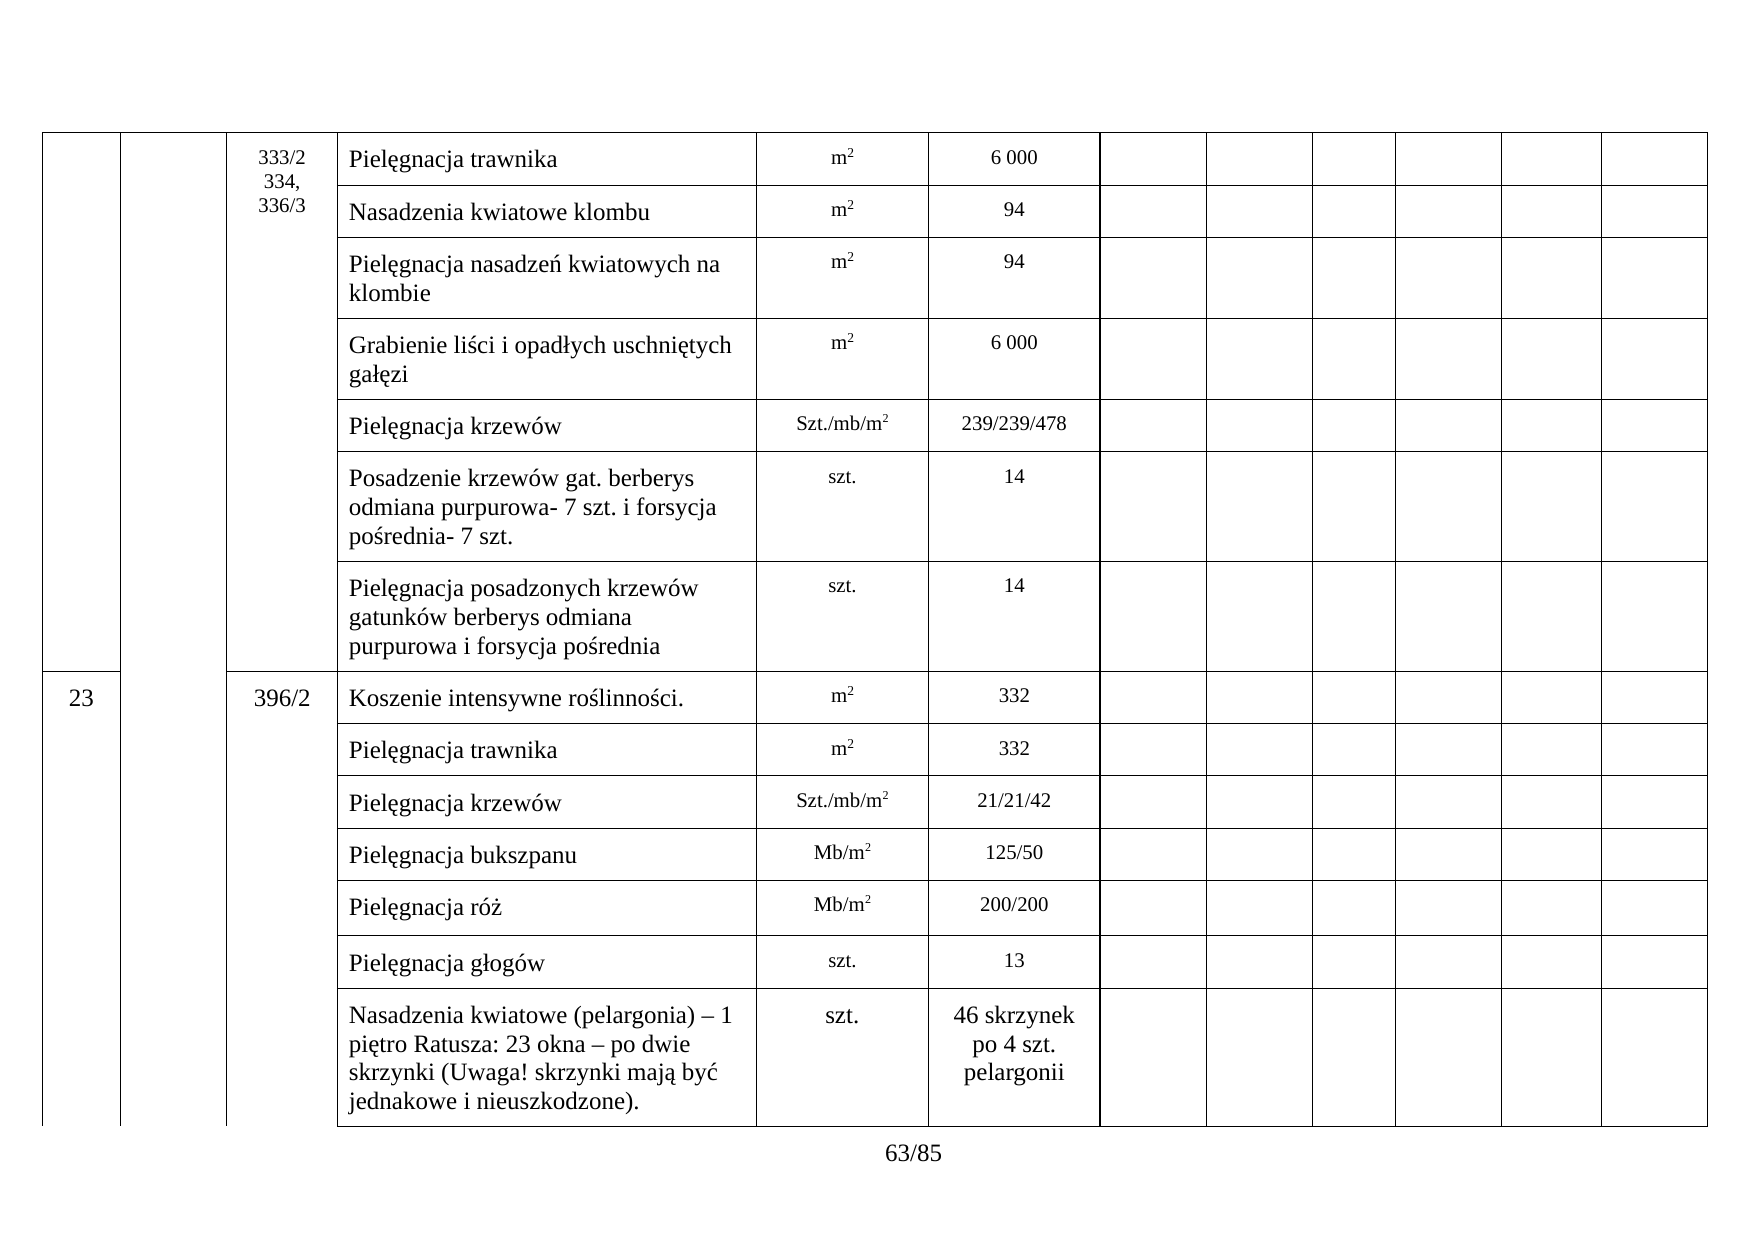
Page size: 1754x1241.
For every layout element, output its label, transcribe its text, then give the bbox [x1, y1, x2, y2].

table_cell [1101, 400, 1206, 451]
table_cell 200/200 [929, 881, 1099, 935]
table_cell [1101, 238, 1206, 318]
table_cell 46 skrzynek po 4 szt. pelargonii [929, 989, 1099, 1126]
table_cell [1602, 452, 1707, 561]
table_cell [1101, 881, 1206, 935]
table_cell [1101, 562, 1206, 671]
table_cell [1207, 776, 1312, 828]
table_cell 332 [929, 672, 1099, 723]
table_cell [1502, 936, 1601, 988]
table_cell [1101, 776, 1206, 828]
table_cell [43, 133, 120, 671]
table_cell [1502, 319, 1601, 399]
table_cell [1207, 400, 1312, 451]
table_cell [1396, 319, 1501, 399]
table_cell [1602, 319, 1707, 399]
table_cell [1502, 452, 1601, 561]
table_cell [121, 133, 226, 1126]
table_cell [1101, 829, 1206, 880]
table_cell Pielęgnacja krzewów [338, 400, 756, 451]
table_cell [1101, 133, 1206, 184]
table_cell [1313, 724, 1395, 775]
table_cell [1313, 829, 1395, 880]
table_cell [1207, 989, 1312, 1126]
table_cell Pielęgnacja krzewów [338, 776, 756, 828]
table_cell [1101, 186, 1206, 237]
table_cell [1313, 133, 1395, 184]
table_cell [1313, 776, 1395, 828]
table_cell 21/21/42 [929, 776, 1099, 828]
table_cell [1313, 400, 1395, 451]
table_cell [1502, 133, 1601, 184]
table_cell m2 [757, 319, 928, 399]
table_cell 396/2 [227, 672, 337, 1126]
table_cell [1502, 562, 1601, 671]
table_cell [1502, 724, 1601, 775]
table_cell [1502, 186, 1601, 237]
table_cell Pielęgnacja posadzonych krzewów gatunków berberys odmiana purpurowa i forsycja pośrednia [338, 562, 756, 671]
table_cell [1207, 186, 1312, 237]
table_cell [1207, 724, 1312, 775]
table_cell szt. [757, 452, 928, 561]
table_cell [1207, 829, 1312, 880]
table_cell [1502, 829, 1601, 880]
table_cell Pielęgnacja nasadzeń kwiatowych na klombie [338, 238, 756, 318]
table_cell 6 000 [929, 133, 1099, 184]
table_cell [1396, 776, 1501, 828]
table_cell [1101, 319, 1206, 399]
table_cell Posadzenie krzewów gat. berberys odmiana purpurowa- 7 szt. i forsycja pośrednia- 7 szt. [338, 452, 756, 561]
table_cell m2 [757, 238, 928, 318]
table_cell [1396, 829, 1501, 880]
table_cell m2 [757, 186, 928, 237]
table_cell [1101, 452, 1206, 561]
table_cell [1313, 452, 1395, 561]
table_cell m2 [757, 724, 928, 775]
table_cell szt. [757, 936, 928, 988]
table_cell szt. [757, 989, 928, 1126]
table_cell 6 000 [929, 319, 1099, 399]
table_cell Nasadzenia kwiatowe klombu [338, 186, 756, 237]
table_cell [1502, 400, 1601, 451]
table_cell Mb/m2 [757, 881, 928, 935]
table_cell [1502, 881, 1601, 935]
table_cell [1101, 936, 1206, 988]
table_cell [1602, 776, 1707, 828]
table_cell 332 [929, 724, 1099, 775]
table_cell [1207, 238, 1312, 318]
table_cell Mb/m2 [757, 829, 928, 880]
table_cell [1396, 452, 1501, 561]
table_cell [1207, 319, 1312, 399]
table_cell [1602, 186, 1707, 237]
table_cell [1396, 724, 1501, 775]
table_cell m2 [757, 133, 928, 184]
table_cell [1207, 881, 1312, 935]
table_cell Pielęgnacja trawnika [338, 133, 756, 184]
table_cell m2 [757, 672, 928, 723]
table_cell [1602, 936, 1707, 988]
table_cell [1602, 133, 1707, 184]
table_cell [1502, 238, 1601, 318]
table_cell [1313, 562, 1395, 671]
table_cell 14 [929, 452, 1099, 561]
table_cell [1396, 672, 1501, 723]
table_cell [1101, 672, 1206, 723]
table_cell 94 [929, 186, 1099, 237]
table_cell Pielęgnacja trawnika [338, 724, 756, 775]
table_cell Pielęgnacja róż [338, 881, 756, 935]
table_cell 14 [929, 562, 1099, 671]
table_cell [1396, 186, 1501, 237]
table_cell Nasadzenia kwiatowe (pelargonia) – 1 piętro Ratusza: 23 okna – po dwie skrzynki (Uwaga! skrzynki mają być jednakowe i nieuszkodzone). [338, 989, 756, 1126]
table_cell [1207, 672, 1312, 723]
table_cell [1396, 881, 1501, 935]
table_cell [1502, 776, 1601, 828]
table_cell 94 [929, 238, 1099, 318]
table_cell [1396, 989, 1501, 1126]
table_cell [1502, 989, 1601, 1126]
table_cell [1602, 724, 1707, 775]
table_cell [1602, 672, 1707, 723]
table_cell Szt./mb/m2 [757, 776, 928, 828]
table_cell [1396, 238, 1501, 318]
table_cell 333/2 334, 336/3 [227, 133, 337, 671]
table_cell [1602, 881, 1707, 935]
table_cell [1313, 238, 1395, 318]
table_cell [1101, 724, 1206, 775]
table_cell [1602, 400, 1707, 451]
table_cell [1101, 989, 1206, 1126]
table_cell [1396, 936, 1501, 988]
table_cell [1313, 319, 1395, 399]
table_cell [1313, 881, 1395, 935]
table_cell [1313, 186, 1395, 237]
table_cell szt. [757, 562, 928, 671]
table_cell 125/50 [929, 829, 1099, 880]
table_cell [1396, 400, 1501, 451]
table_cell [1602, 829, 1707, 880]
table_cell [1502, 672, 1601, 723]
table_cell [1313, 672, 1395, 723]
table_cell Pielęgnacja głogów [338, 936, 756, 988]
table_cell 13 [929, 936, 1099, 988]
table_cell 239/239/478 [929, 400, 1099, 451]
table_cell [1313, 936, 1395, 988]
table_cell Pielęgnacja bukszpanu [338, 829, 756, 880]
table_cell [1602, 238, 1707, 318]
table_cell Szt./mb/m2 [757, 400, 928, 451]
table_cell Koszenie intensywne roślinności. [338, 672, 756, 723]
table_cell [1396, 562, 1501, 671]
table_cell [1602, 562, 1707, 671]
table_cell [1602, 989, 1707, 1126]
table_cell [1207, 562, 1312, 671]
table_cell [1207, 452, 1312, 561]
table_cell 23 [43, 672, 120, 1126]
table_cell [1207, 936, 1312, 988]
table_cell [1207, 133, 1312, 184]
table_cell Grabienie liści i opadłych uschniętych gałęzi [338, 319, 756, 399]
table_cell [1313, 989, 1395, 1126]
table_cell [1396, 133, 1501, 184]
